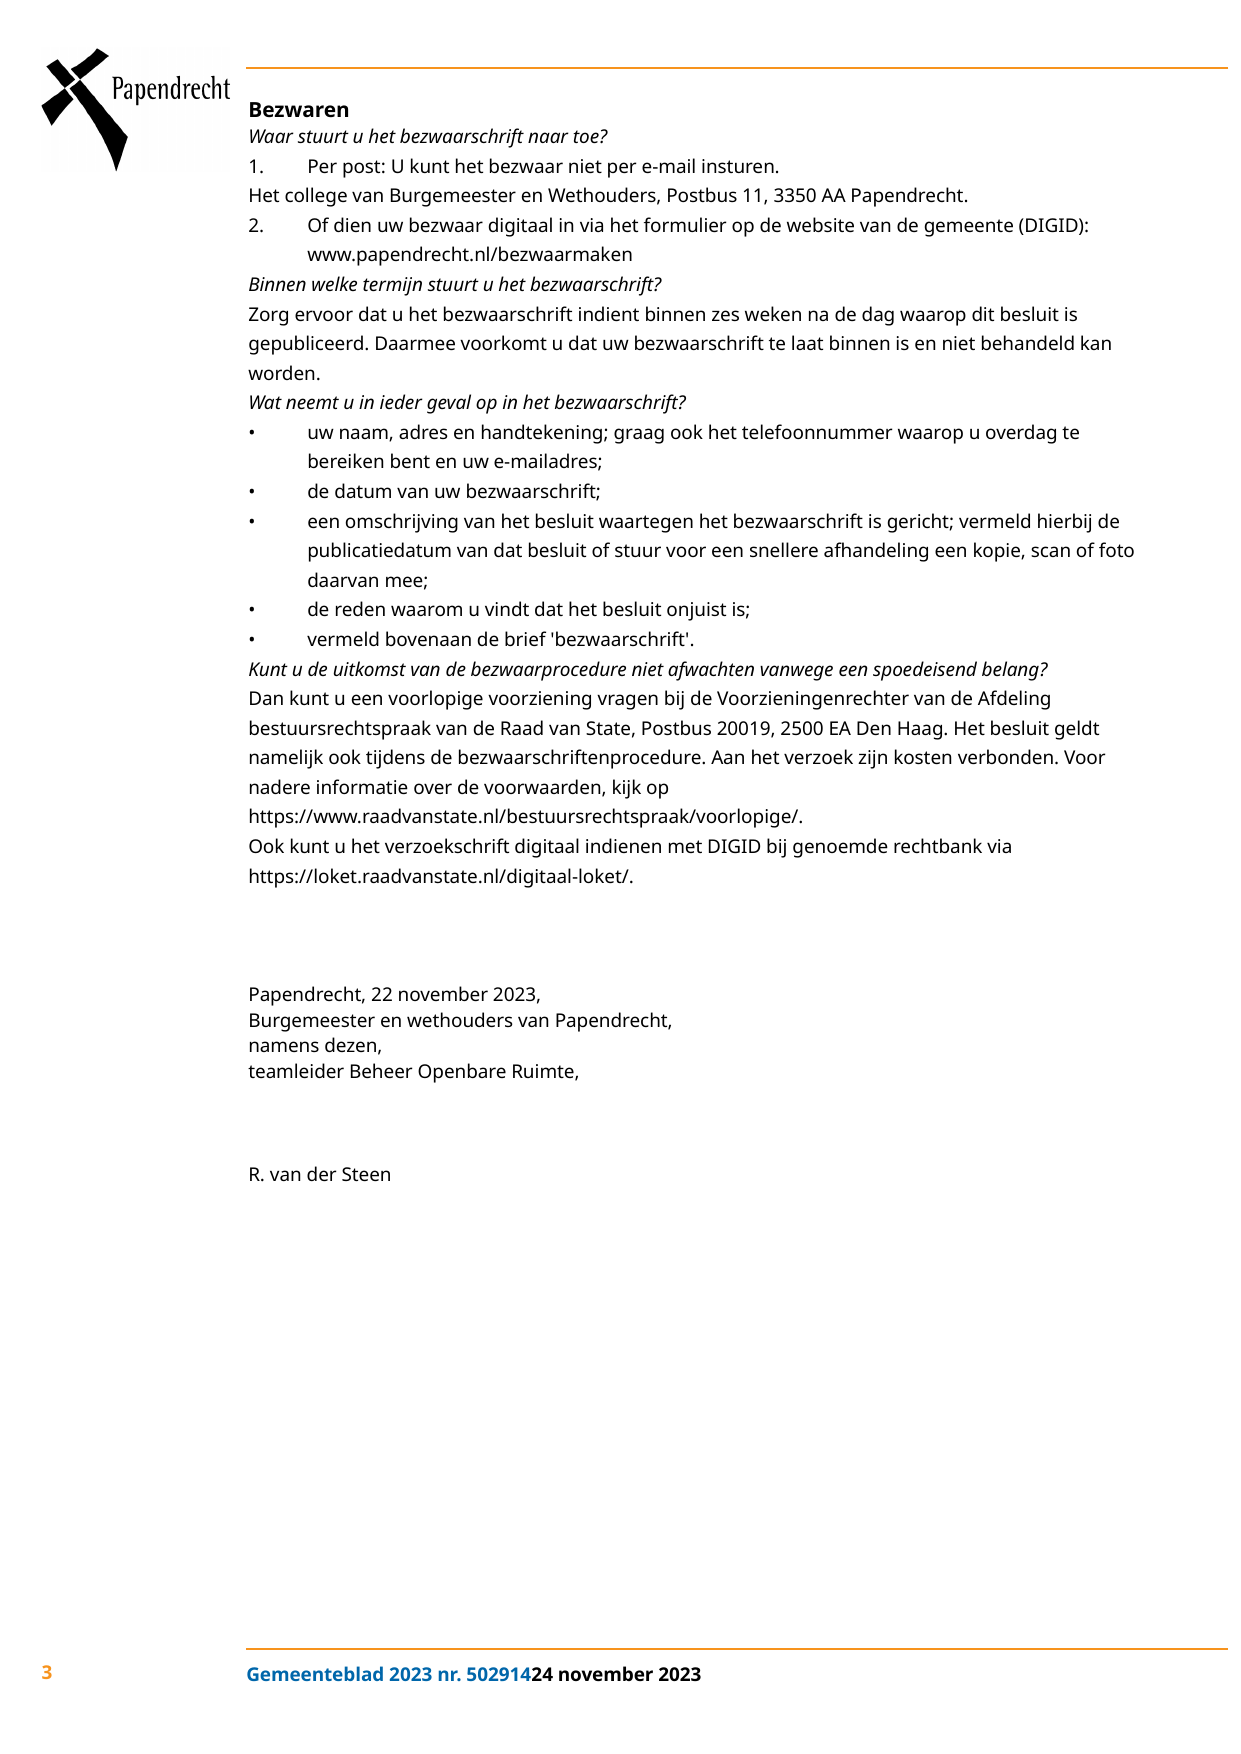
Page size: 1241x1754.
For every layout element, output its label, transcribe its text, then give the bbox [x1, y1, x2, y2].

text Papendrecht, 22 november 2023, [248, 981, 1152, 1007]
text Burgemeester en wethouders van Papendrecht, [248, 1007, 1152, 1033]
text Ook kunt u het verzoekschrift digitaal indienen met DIGID bij genoemde rechtbank via https://loket.raadvanstate.nl/digitaal-loket/. [248, 833, 1152, 888]
list de datum van uw bezwaarschrift; [248, 478, 1152, 504]
text Zorg ervoor dat u het bezwaarschrift indient binnen zes weken na de dag waarop dit besluit is gepubliceerd. Daarmee voorkomt u dat uw bezwaarschrift te laat binnen is en niet behandeld kan worden. [248, 301, 1152, 386]
text namens dezen, [248, 1033, 1152, 1058]
text Bezwaren [248, 95, 1152, 123]
list Per post: U kunt het bezwaar niet per e-mail insturen. [248, 153, 1152, 178]
text R. van der Steen [248, 1161, 1152, 1187]
list uw naam, adres en handtekening; graag ook het telefoonnummer waarop u overdag te bereiken bent en uw e-mailadres; [248, 419, 1152, 474]
list een omschrijving van het besluit waartegen het bezwaarschrift is gericht; vermeld hierbij de publicatiedatum van dat besluit of stuur voor een snellere afhandeling een kopie, scan of foto daarvan mee; [248, 508, 1152, 593]
text Wat neemt u in ieder geval op in het bezwaarschrift? [248, 389, 1152, 415]
text Binnen welke termijn stuurt u het bezwaarschrift? [248, 271, 1152, 297]
list de reden waarom u vindt dat het besluit onjuist is; [248, 597, 1152, 622]
text Kunt u de uitkomst van de bezwaarprocedure niet afwachten vanwege een spoedeisend belang? [248, 656, 1152, 681]
text teamleider Beheer Openbare Ruimte, [248, 1058, 1152, 1084]
picture [41, 47, 231, 172]
list Of dien uw bezwaar digitaal in via het formulier op de website van de gemeente (DIGID): www.papendrecht.nl/bezwaarmaken [248, 212, 1152, 267]
text Waar stuurt u het bezwaarschrift naar toe? [248, 123, 1152, 149]
text Het college van Burgemeester en Wethouders, Postbus 11, 3350 AA Papendrecht. [248, 182, 1152, 208]
list vermeld bovenaan de brief 'bezwaarschrift'. [248, 626, 1152, 652]
text Dan kunt u een voorlopige voorziening vragen bij de Voorzieningenrechter van de Afdeling bestuursrechtspraak van de Raad van State, Postbus 20019, 2500 EA Den Haag. Het besluit geldt namelijk ook tijdens de bezwaarschriftenprocedure. Aan het verzoek zijn kosten verbonden. Voor nadere informatie over de voorwaarden, kijk op https://www.raadvanstate.nl/bestuursrechtspraak/voorlopige/. [248, 685, 1152, 829]
